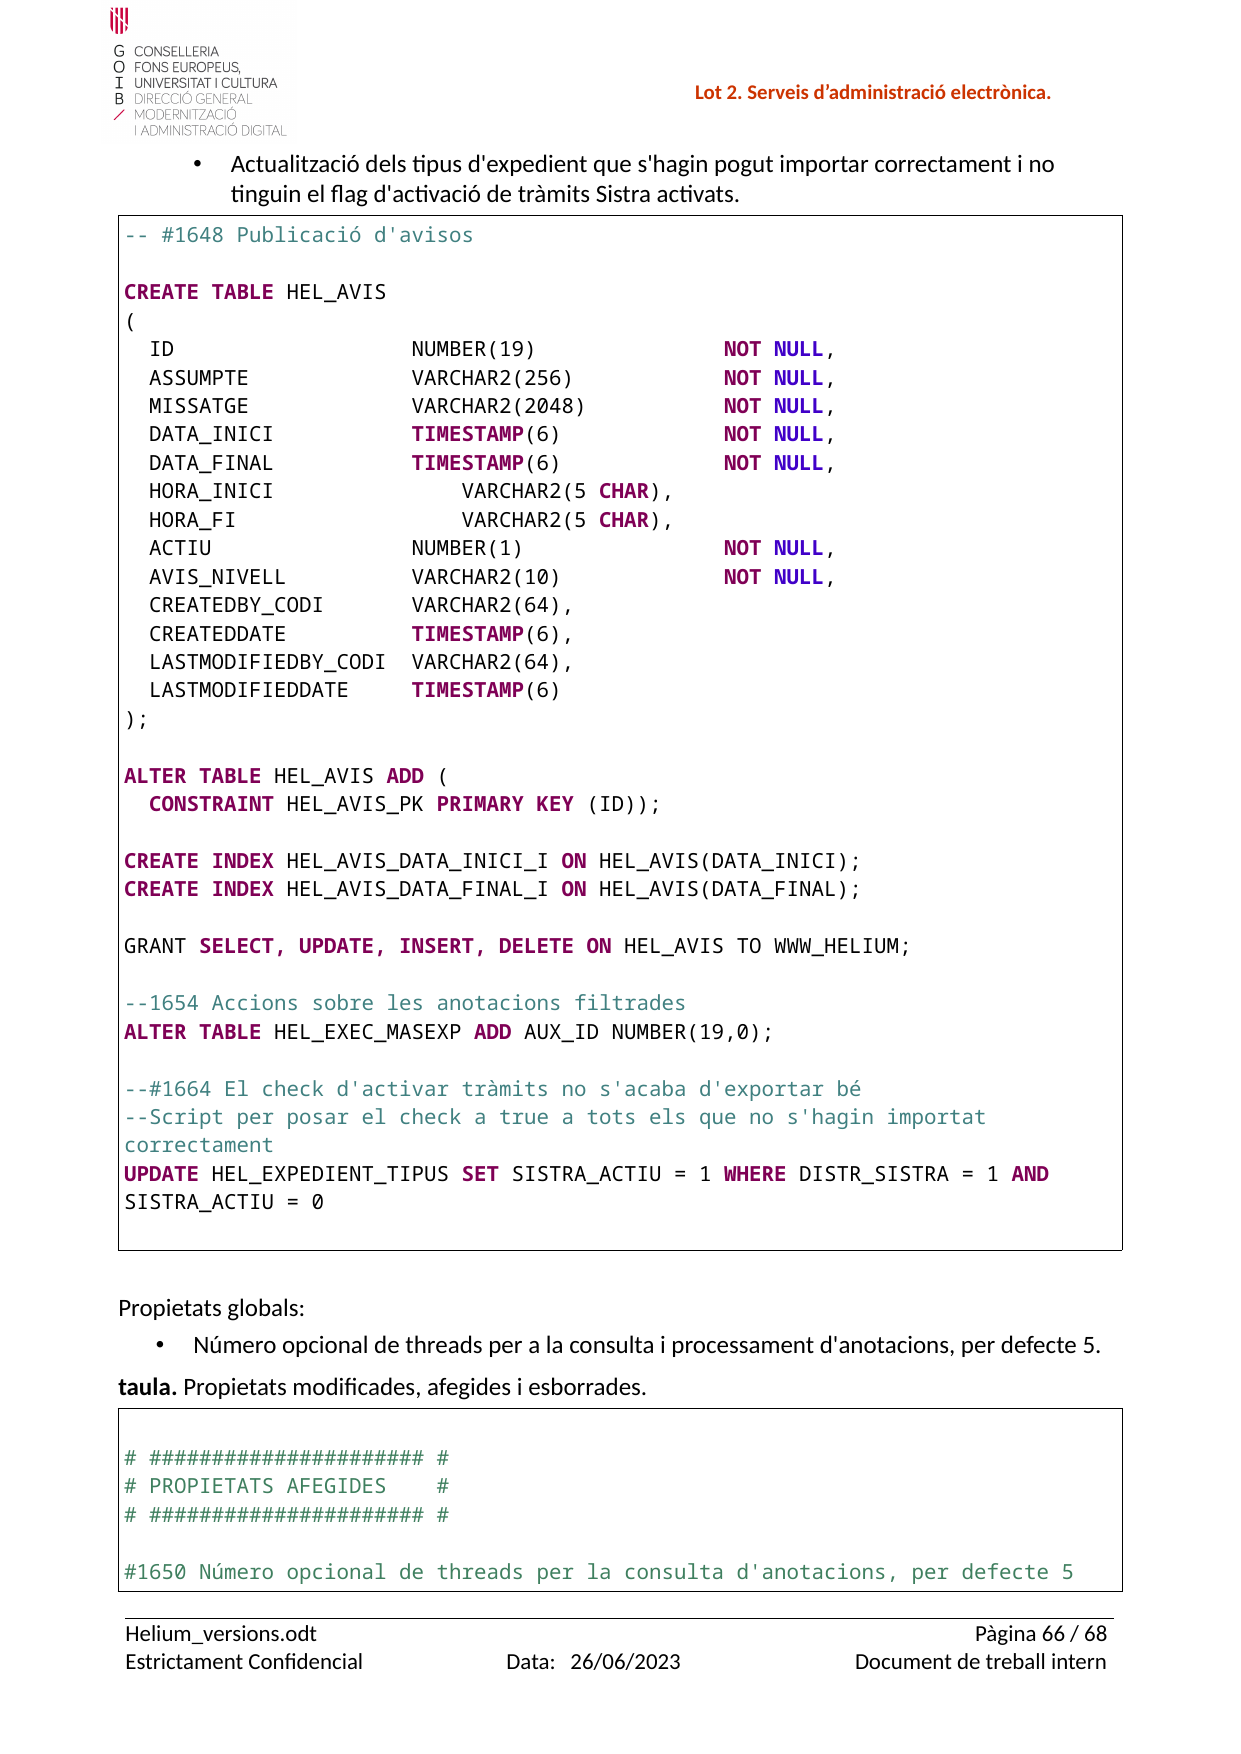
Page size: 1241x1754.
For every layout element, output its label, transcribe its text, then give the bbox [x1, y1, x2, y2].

text taula. Propietats modificades, afegides i esborrades. [118, 1371, 1122, 1402]
list Actualització dels tipus d'expedient que s'hagin pogut importar correctament i no tinguin el flag d'activació de tràmits Sistra activats. [193, 148, 1122, 209]
table_header -- #1648 Publicació d'avisos CREATE TABLE HEL_AVIS ( ID NUMBER(19) NOT NULL, ASSUMPTE VARCHAR2(256) NOT NULL, MISSATGE VARCHAR2(2048) NOT NULL, DATA_INICI TIMESTAMP(6) NOT NULL, DATA_FINAL TIMESTAMP(6) NOT NULL, HORA_INICI VARCHAR2(5 CHAR), HORA_FI VARCHAR2(5 CHAR), ACTIU NUMBER(1) NOT NULL, AVIS_NIVELL VARCHAR2(10) NOT NULL, CREATEDBY_CODI VARCHAR2(64), CREATEDDATE TIMESTAMP(6), LASTMODIFIEDBY_CODI VARCHAR2(64), LASTMODIFIEDDATE TIMESTAMP(6) ); ALTER TABLE HEL_AVIS ADD ( CONSTRAINT HEL_AVIS_PK PRIMARY KEY (ID)); CREATE INDEX HEL_AVIS_DATA_INICI_I ON HEL_AVIS(DATA_INICI); CREATE INDEX HEL_AVIS_DATA_FINAL_I ON HEL_AVIS(DATA_FINAL); GRANT SELECT, UPDATE, INSERT, DELETE ON HEL_AVIS TO WWW_HELIUM; --1654 Accions sobre les anotacions filtrades ALTER TABLE HEL_EXEC_MASEXP ADD AUX_ID NUMBER(19,0); --#1664 El check d'activar tràmits no s'acaba d'exportar bé --Script per posar el check a true a tots els que no s'hagin importat correctament UPDATE HEL_EXPEDIENT_TIPUS SET SISTRA_ACTIU = 1 WHERE DISTR_SISTRA = 1 AND SISTRA_ACTIU = 0 [119, 216, 1122, 1250]
table_header # ###################### # # PROPIETATS AFEGIDES # # ###################### # #1650 Número opcional de threads per la consulta d'anotacions, per defecte 5 [119, 1409, 1122, 1591]
text Propietats globals: [118, 1292, 1122, 1323]
picture [100, 0, 297, 144]
list Número opcional de threads per a la consulta i processament d'anotacions, per defecte 5. [156, 1329, 1122, 1359]
